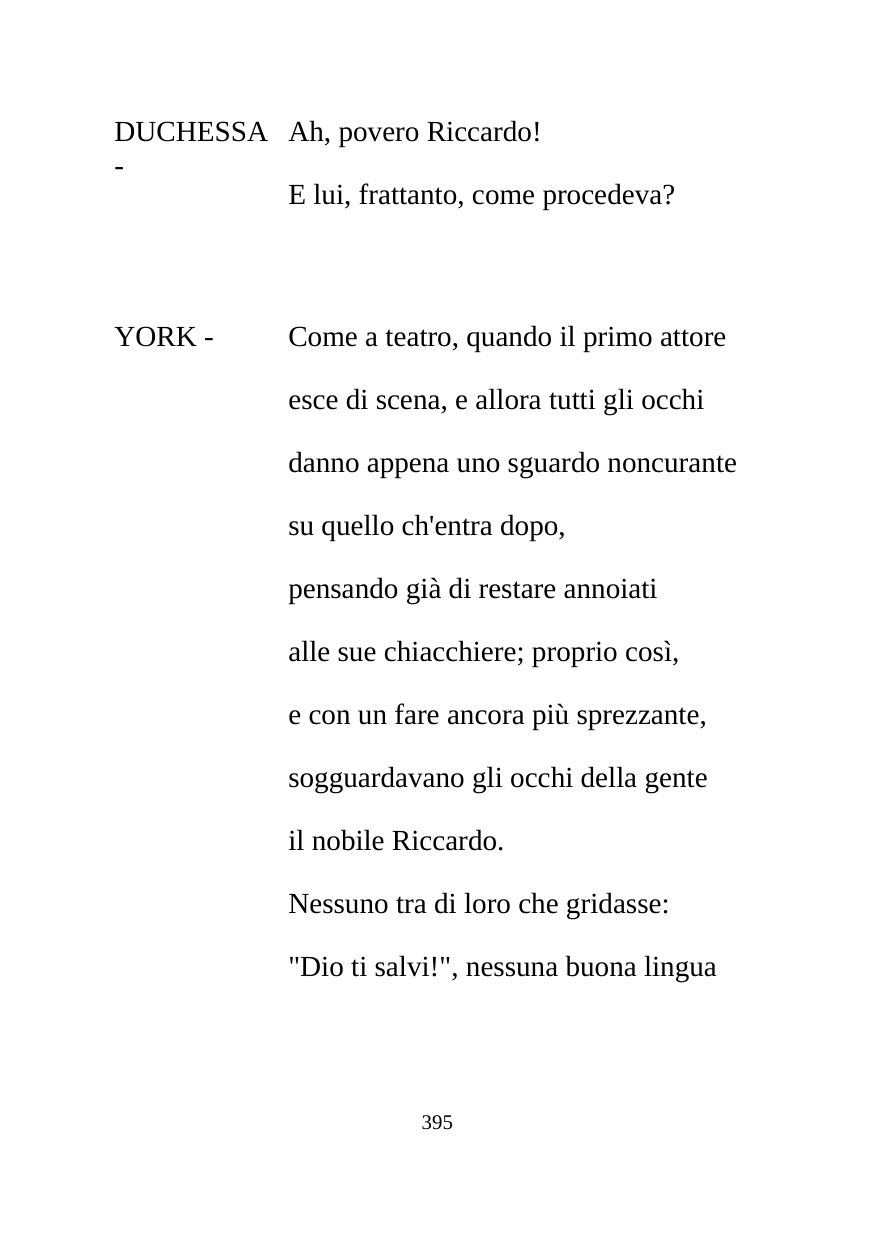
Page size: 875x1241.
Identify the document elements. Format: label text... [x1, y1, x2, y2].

table_cell YORK - [106, 311, 280, 1020]
table_cell DUCHESSA - [106, 106, 280, 311]
table_cell Ah, povero Riccardo! E lui, frattanto, come procedeva? [280, 106, 768, 311]
table_cell Come a teatro, quando il primo attore esce di scena, e allora tutti gli occhi danno appena uno sguardo noncurante su quello ch'entra dopo, pensando già di restare annoiati alle sue chiacchiere; proprio così, e con un fare ancora più sprezzante, sogguardavano gli occhi della gente il nobile Riccardo. Nessuno tra di loro che gridasse: "Dio ti salvi!", nessuna buona lingua [280, 311, 768, 1020]
